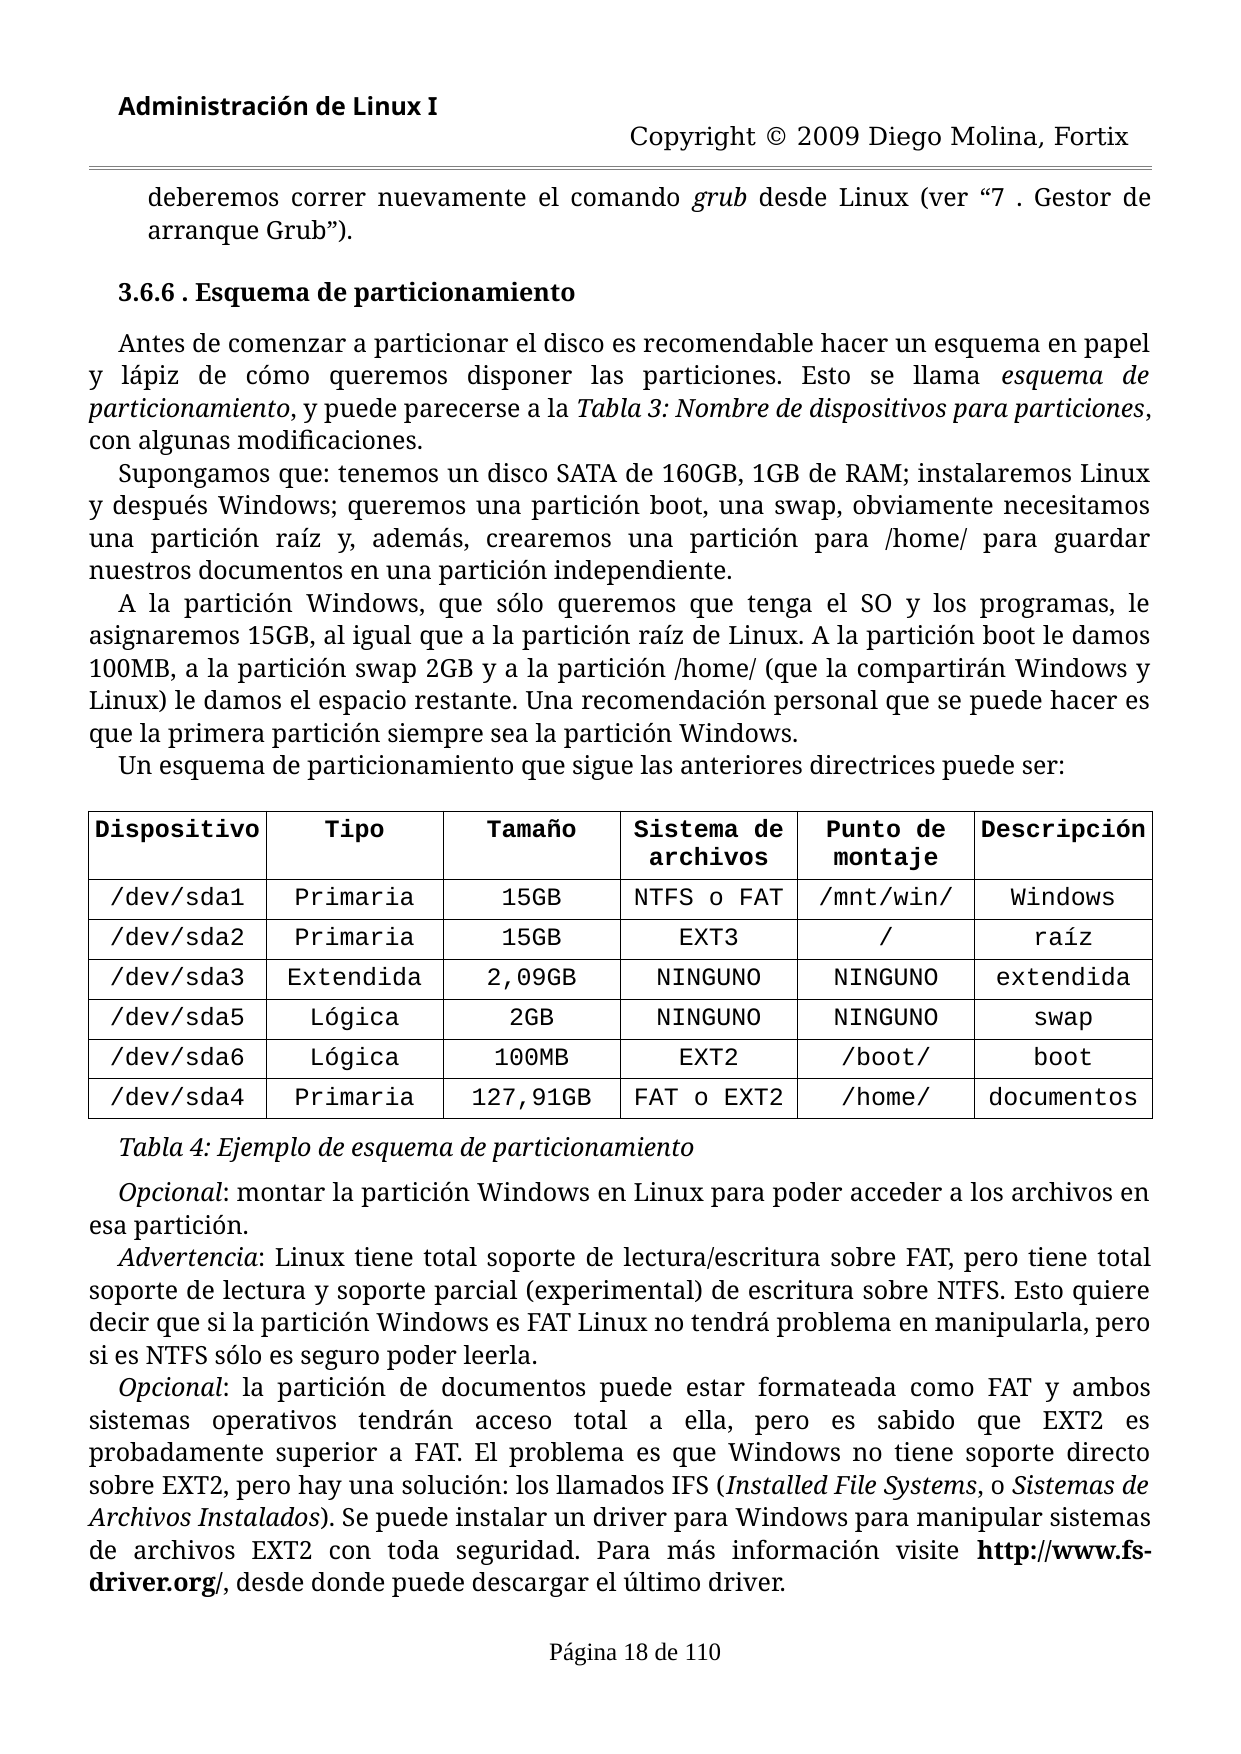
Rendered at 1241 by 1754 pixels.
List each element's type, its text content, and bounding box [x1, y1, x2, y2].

table_cell NTFS o FAT [621, 880, 797, 919]
text Advertencia: Linux tiene total soporte de lectura/escritura sobre FAT, pero tiene total soporte de lectura y soporte parcial (experimental) de escritura sobre NTFS. Esto quiere decir que si la partición Windows es FAT Linux no tendrá problema en manipularla, pero si es NTFS sólo es seguro poder leerla. [88, 1241, 1152, 1371]
table_cell 127,91GB [444, 1079, 620, 1118]
table_cell /dev/sda3 [89, 960, 266, 998]
table_header Dispositivo [89, 812, 266, 879]
table_cell / [798, 920, 974, 959]
table_cell EXT3 [621, 920, 797, 959]
table_cell NINGUNO [621, 1000, 797, 1038]
table_header Tipo [267, 812, 443, 879]
list deberemos correr nuevamente el comando grub desde Linux (ver “7 . Gestor de arranque Grub”). [118, 181, 1152, 246]
table_cell Primaria [267, 880, 443, 919]
table_cell /dev/sda5 [89, 1000, 266, 1038]
table_cell 15GB [444, 880, 620, 919]
table_cell /dev/sda1 [89, 880, 266, 919]
table_cell NINGUNO [798, 1000, 974, 1038]
table_header Descripción [975, 812, 1152, 879]
table_cell /dev/sda4 [89, 1079, 266, 1118]
table_cell documentos [975, 1079, 1152, 1118]
table_cell Windows [975, 880, 1152, 919]
table_cell boot [975, 1040, 1152, 1078]
table_cell /mnt/win/ [798, 880, 974, 919]
table_cell 15GB [444, 920, 620, 959]
table_cell NINGUNO [621, 960, 797, 998]
table_cell /dev/sda2 [89, 920, 266, 959]
table_cell NINGUNO [798, 960, 974, 998]
text Tabla 4: Ejemplo de esquema de particionamiento [88, 1131, 1152, 1163]
table_cell Lógica [267, 1040, 443, 1078]
table_cell /dev/sda6 [89, 1040, 266, 1078]
table_cell Primaria [267, 920, 443, 959]
table_cell /home/ [798, 1079, 974, 1118]
table_header Tamaño [444, 812, 620, 879]
text Supongamos que: tenemos un disco SATA de 160GB, 1GB de RAM; instalaremos Linux y después Windows; queremos una partición boot, una swap, obviamente necesitamos una partición raíz y, además, crearemos una partición para /home/ para guardar nuestros documentos en una partición independiente. [88, 456, 1152, 586]
table_cell 2,09GB [444, 960, 620, 998]
table_cell FAT o EXT2 [621, 1079, 797, 1118]
table_header Punto de montaje [798, 812, 974, 879]
subtitle Esquema de particionamiento [88, 275, 1152, 309]
text Un esquema de particionamiento que sigue las anteriores directrices puede ser: [88, 749, 1152, 781]
table_cell swap [975, 1000, 1152, 1038]
table_header Sistema de archivos [621, 812, 797, 879]
table_cell Lógica [267, 1000, 443, 1038]
text Opcional: montar la partición Windows en Linux para poder acceder a los archivos en esa partición. [88, 1176, 1152, 1241]
table_cell 2GB [444, 1000, 620, 1038]
table_cell extendida [975, 960, 1152, 998]
table_cell /boot/ [798, 1040, 974, 1078]
table_cell Primaria [267, 1079, 443, 1118]
text Antes de comenzar a particionar el disco es recomendable hacer un esquema en papel y lápiz de cómo queremos disponer las particiones. Esto se llama esquema de particionamiento, y puede parecerse a la Tabla 3: Nombre de dispositivos para particiones, con algunas modificaciones. [88, 326, 1152, 456]
text A la partición Windows, que sólo queremos que tenga el SO y los programas, le asignaremos 15GB, al igual que a la partición raíz de Linux. A la partición boot le damos 100MB, a la partición swap 2GB y a la partición /home/ (que la compartirán Windows y Linux) le damos el espacio restante. Una recomendación personal que se puede hacer es que la primera partición siempre sea la partición Windows. [88, 586, 1152, 749]
text Opcional: la partición de documentos puede estar formateada como FAT y ambos sistemas operativos tendrán acceso total a ella, pero es sabido que EXT2 es probadamente superior a FAT. El problema es que Windows no tiene soporte directo sobre EXT2, pero hay una solución: los llamados IFS (Installed File Systems, o Sistemas de Archivos Instalados). Se puede instalar un driver para Windows para manipular sistemas de archivos EXT2 con toda seguridad. Para más información visite http://www.fs-driver.org/, desde donde puede descargar el último driver. [88, 1371, 1152, 1598]
table_cell EXT2 [621, 1040, 797, 1078]
table_cell Extendida [267, 960, 443, 998]
table_cell 100MB [444, 1040, 620, 1078]
table_cell raíz [975, 920, 1152, 959]
